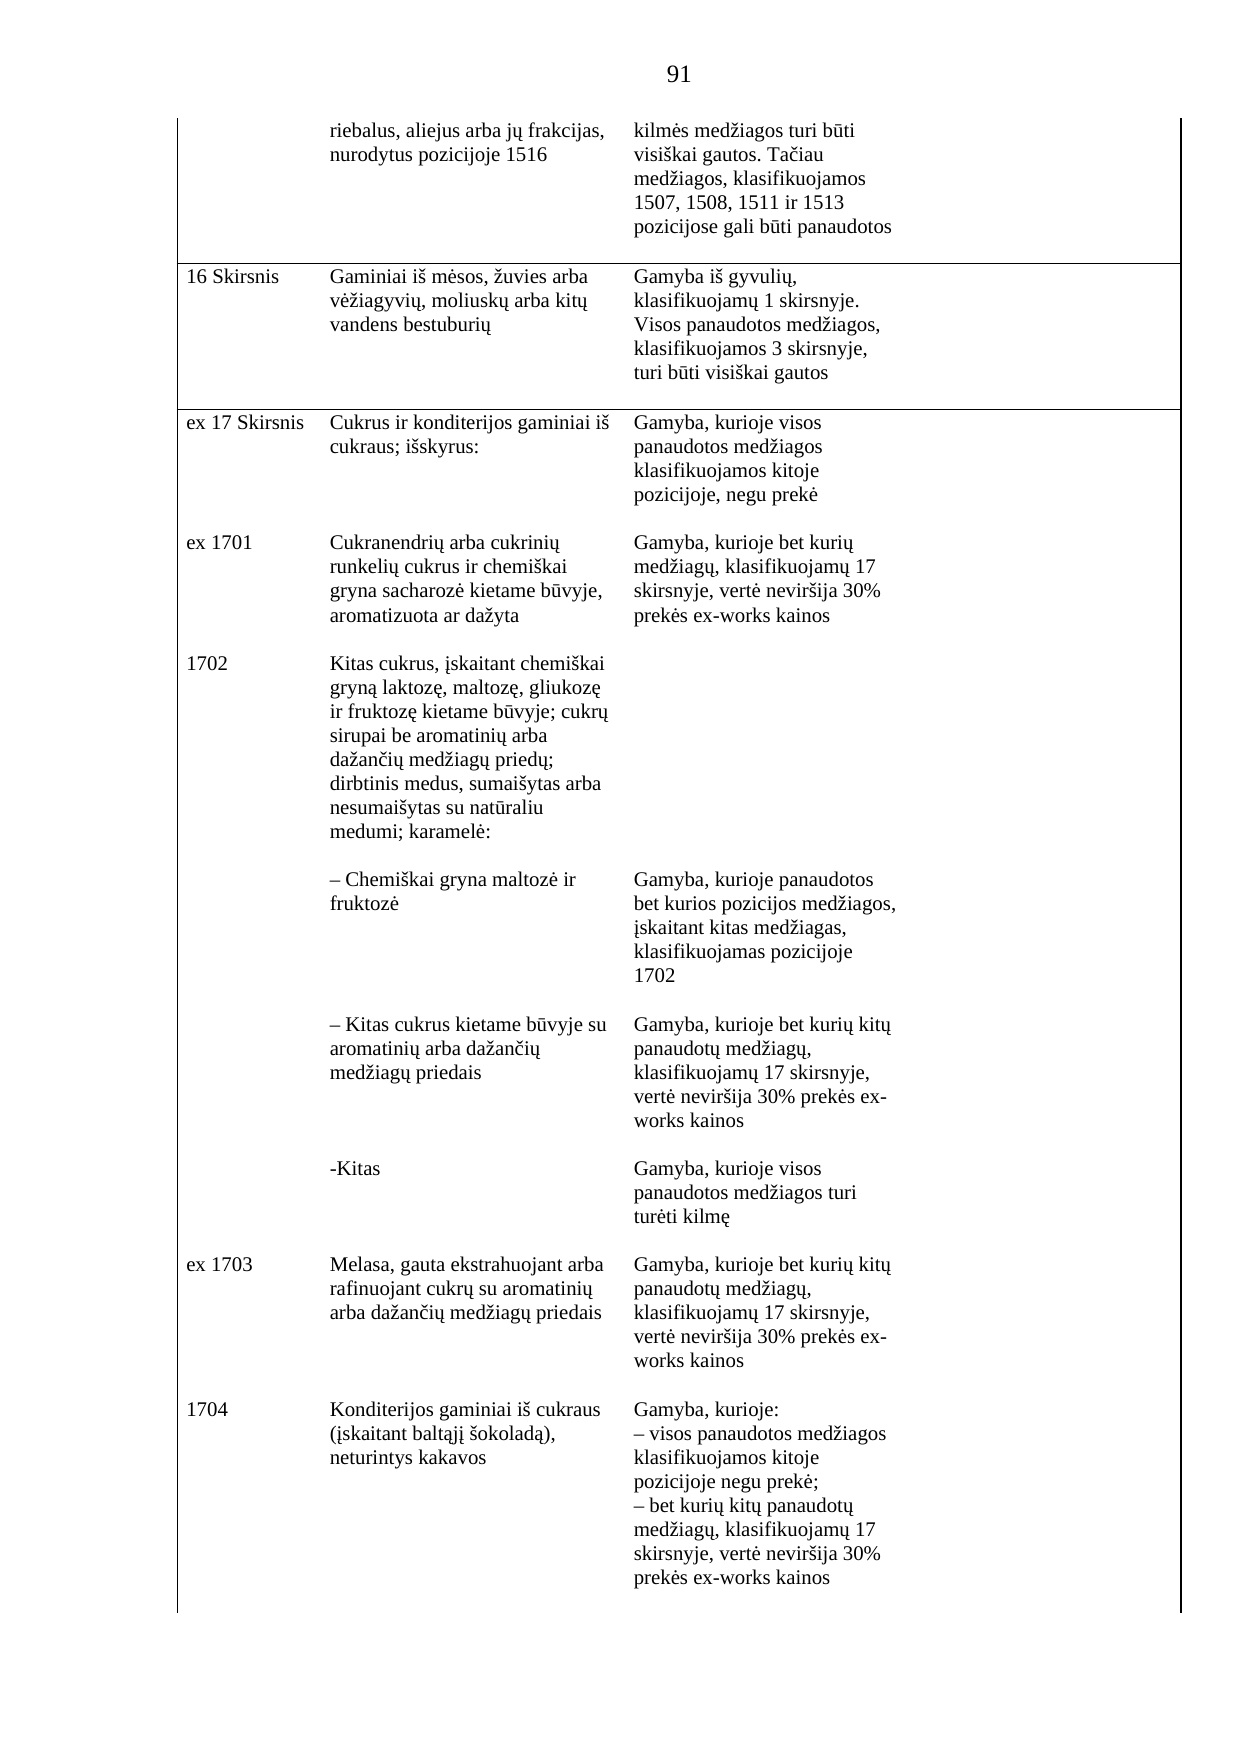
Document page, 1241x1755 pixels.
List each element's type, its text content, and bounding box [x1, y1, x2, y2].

table_cell [906, 530, 1180, 651]
table_cell [906, 651, 1180, 867]
table_cell [178, 1012, 321, 1156]
table_cell [906, 1397, 1180, 1613]
table_cell -Kitas [321, 1156, 625, 1252]
table_cell Cukrus ir konditerijos gaminiai iš cukraus; išskyrus: [321, 410, 625, 530]
table_cell [178, 118, 321, 262]
table_cell Gamyba, kurioje bet kurių kitų panaudotų medžiagų, klasifikuojamų 17 skirsnyje, vertė neviršija 30% prekės ex-works kainos [625, 1012, 906, 1156]
table_cell Gamyba iš gyvulių, klasifikuojamų 1 skirsnyje. Visos panaudotos medžiagos, klasifikuojamos 3 skirsnyje, turi būti visiškai gautos [625, 264, 906, 408]
table_cell kilmės medžiagos turi būti visiškai gautos. Tačiau medžiagos, klasifikuojamos 1507, 1508, 1511 ir 1513 pozicijose gali būti panaudotos [625, 118, 906, 262]
table_cell 1702 [178, 651, 321, 867]
table_cell Gamyba, kurioje bet kurių kitų panaudotų medžiagų, klasifikuojamų 17 skirsnyje, vertė neviršija 30% prekės ex-works kainos [625, 1252, 906, 1397]
table_cell Kitas cukrus, įskaitant chemiškai gryną laktozę, maltozę, gliukozę ir fruktozę kietame būvyje; cukrų sirupai be aromatinių arba dažančių medžiagų priedų; dirbtinis medus, sumaišytas arba nesumaišytas su natūraliu medumi; karamelė: [321, 651, 625, 867]
table_cell – Kitas cukrus kietame būvyje su aromatinių arba dažančių medžiagų priedais [321, 1012, 625, 1156]
table_cell [906, 867, 1180, 1012]
table_cell riebalus, aliejus arba jų frakcijas, nurodytus pozicijoje 1516 [321, 118, 625, 262]
table_cell ex 17 Skirsnis [178, 410, 321, 530]
table_cell [178, 1156, 321, 1252]
table_cell Gamyba, kurioje visos panaudotos medžiagos klasifikuojamos kitoje pozicijoje, negu prekė [625, 410, 906, 530]
table_cell ex 1703 [178, 1252, 321, 1397]
table_cell Gamyba, kurioje: – visos panaudotos medžiagos klasifikuojamos kitoje pozicijoje negu prekė; – bet kurių kitų panaudotų medžiagų, klasifikuojamų 17 skirsnyje, vertė neviršija 30% prekės ex-works kainos [625, 1397, 906, 1613]
table_cell [906, 410, 1180, 530]
table_cell – Chemiškai gryna maltozė ir fruktozė [321, 867, 625, 1012]
table_cell Konditerijos gaminiai iš cukraus (įskaitant baltąjį šokoladą), neturintys kakavos [321, 1397, 625, 1613]
table_cell Gamyba, kurioje bet kurių medžiagų, klasifikuojamų 17 skirsnyje, vertė neviršija 30% prekės ex-works kainos [625, 530, 906, 651]
table_cell [906, 1252, 1180, 1397]
table_cell [625, 651, 906, 867]
table_cell Cukranendrių arba cukrinių runkelių cukrus ir chemiškai gryna sacharozė kietame būvyje, aromatizuota ar dažyta [321, 530, 625, 651]
table_cell Gaminiai iš mėsos, žuvies arba vėžiagyvių, moliuskų arba kitų vandens bestuburių [321, 264, 625, 408]
table_cell 1704 [178, 1397, 321, 1613]
table_cell [906, 1156, 1180, 1252]
table_cell 16 Skirsnis [178, 264, 321, 408]
table_cell ex 1701 [178, 530, 321, 651]
table_cell [906, 1012, 1180, 1156]
table_cell [178, 867, 321, 1012]
table_cell [906, 264, 1180, 408]
table_cell [906, 118, 1180, 262]
table_cell Melasa, gauta ekstrahuojant arba rafinuojant cukrų su aromatinių arba dažančių medžiagų priedais [321, 1252, 625, 1397]
table_cell Gamyba, kurioje visos panaudotos medžiagos turi turėti kilmę [625, 1156, 906, 1252]
table_cell Gamyba, kurioje panaudotos bet kurios pozicijos medžiagos, įskaitant kitas medžiagas, klasifikuojamas pozicijoje 1702 [625, 867, 906, 1012]
